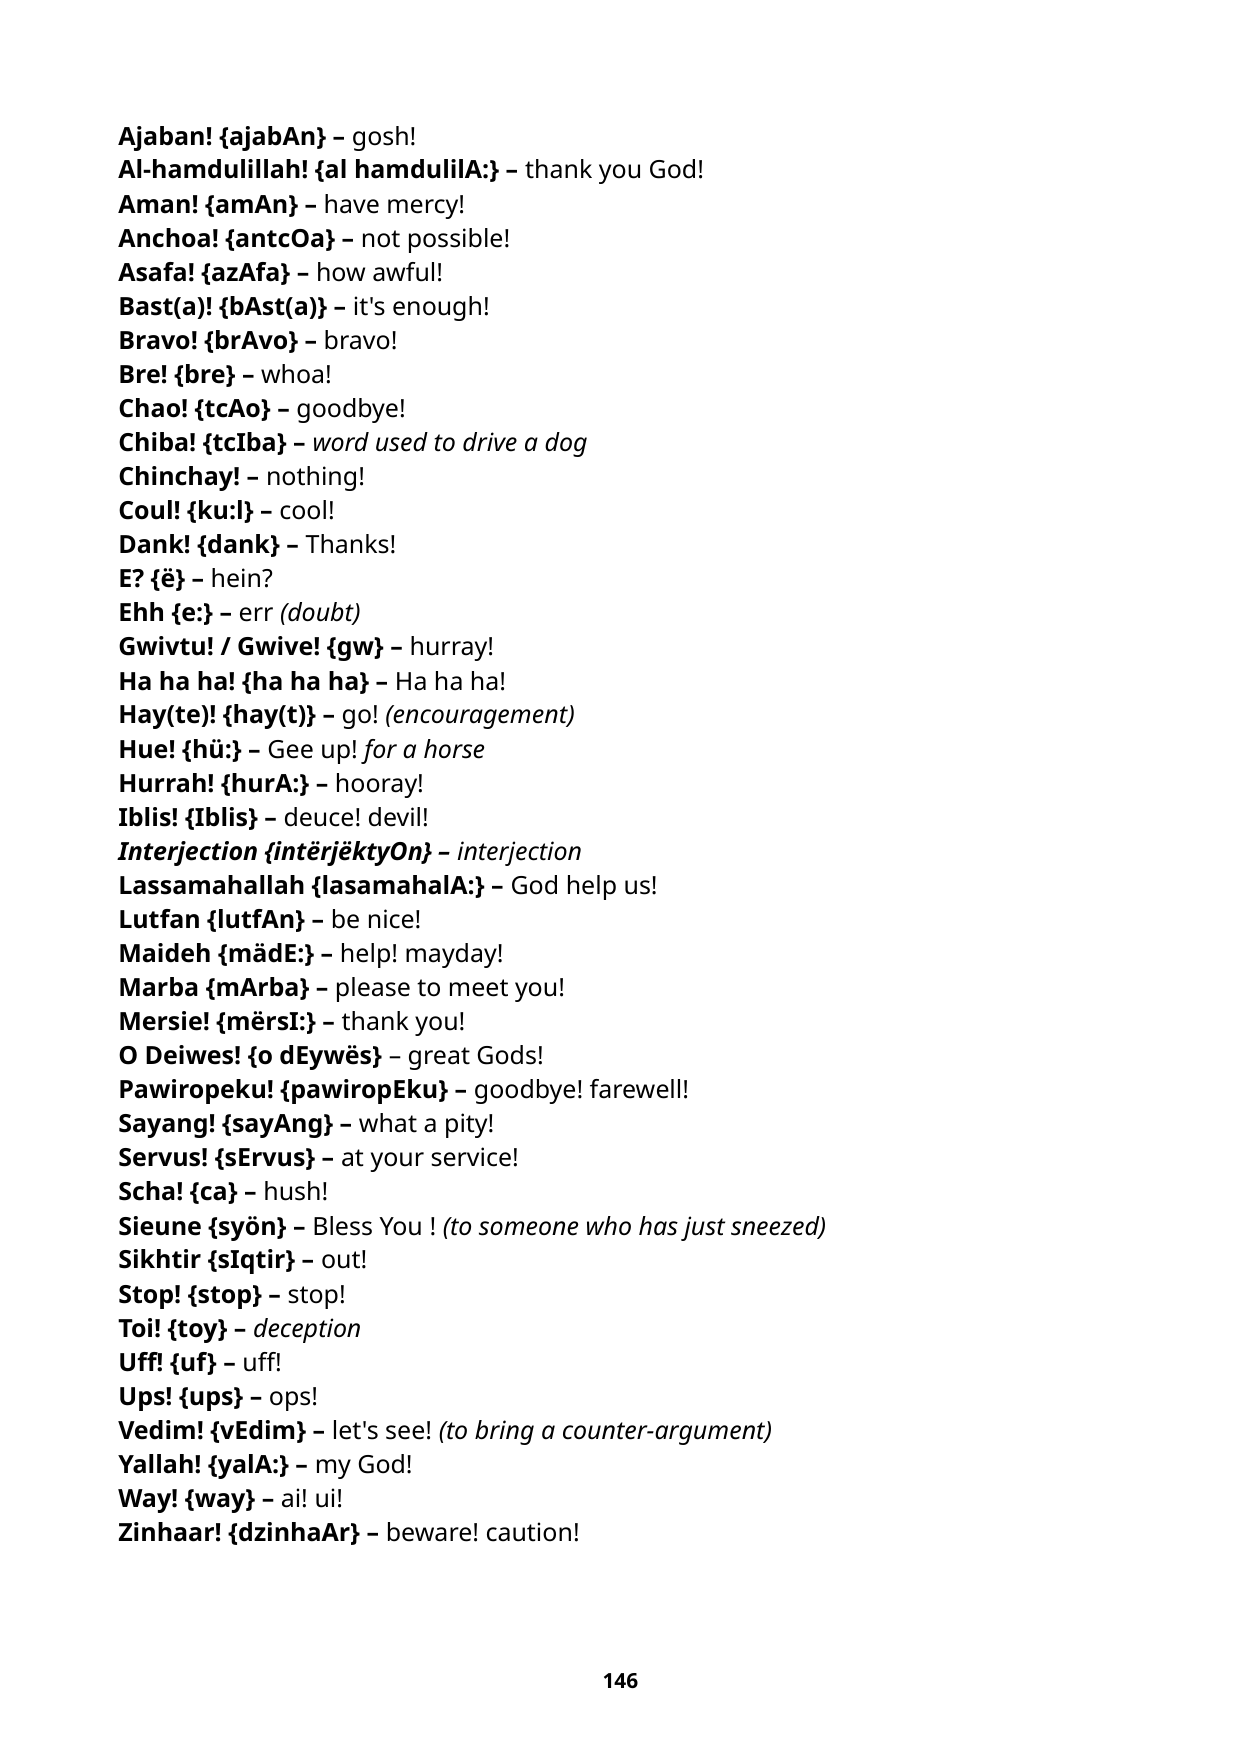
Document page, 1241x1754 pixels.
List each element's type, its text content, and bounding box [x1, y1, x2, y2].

text Asafa! {azAfa} – how awful! [118, 254, 1122, 288]
text Scha! {ca} – hush! [118, 1174, 1122, 1208]
text Pawiropeku! {pawiropEku} – goodbye! farewell! [118, 1072, 1122, 1106]
text Aman! {amAn} – have mercy! [118, 186, 1122, 220]
text Hurrah! {hurA:} – hooray! [118, 765, 1122, 799]
text Anchoa! {antcOa} – not possible! [118, 220, 1122, 254]
text Mersie! {mërsI:} – thank you! [118, 1004, 1122, 1038]
text Sikhtir {sIqtir} – out! [118, 1242, 1122, 1276]
text Ups! {ups} – ops! [118, 1378, 1122, 1412]
text Iblis! {Iblis} – deuce! devil! [118, 799, 1122, 833]
text Coul! {ku:l} – cool! [118, 493, 1122, 527]
text Ajaban! {ajabAn} – gosh! [118, 118, 1122, 152]
text Dank! {dank} – Thanks! [118, 527, 1122, 561]
text Toi! {toy} – deception [118, 1310, 1122, 1344]
text Chao! {tcAo} – goodbye! [118, 391, 1122, 425]
text Interjection {intërjëktyOn} – interjection [118, 833, 1122, 867]
text Marba {mArba} – please to meet you! [118, 970, 1122, 1004]
text Stop! {stop} – stop! [118, 1276, 1122, 1310]
text Chiba! {tcIba} – word used to drive a dog [118, 425, 1122, 459]
text Lutfan {lutfAn} – be nice! [118, 902, 1122, 936]
text Maideh {mädE:} – help! mayday! [118, 936, 1122, 970]
text Bast(a)! {bAst(a)} – it's enough! [118, 288, 1122, 322]
text Hue! {hü:} – Gee up! for a horse [118, 731, 1122, 765]
text Ha ha ha! {ha ha ha} – Ha ha ha! [118, 663, 1122, 697]
text Gwivtu! / Gwive! {gw} – hurray! [118, 629, 1122, 663]
text Uff! {uf} – uff! [118, 1344, 1122, 1378]
text Ehh {e:} – err (doubt) [118, 595, 1122, 629]
text Al-hamdulillah! {al hamdulilA:} – thank you God! [118, 152, 1122, 186]
text E? {ë} – hein? [118, 561, 1122, 595]
text Yallah! {yalA:} – my God! [118, 1447, 1122, 1481]
text Chinchay! – nothing! [118, 459, 1122, 493]
text Hay(te)! {hay(t)} – go! (encouragement) [118, 697, 1122, 731]
text Way! {way} – ai! ui! [118, 1481, 1122, 1515]
text Sayang! {sayAng} – what a pity! [118, 1106, 1122, 1140]
text Lassamahallah {lasamahalA:} – God help us! [118, 867, 1122, 902]
text Sieune {syön} – Bless You ! (to someone who has just sneezed) [118, 1208, 1122, 1242]
text Vedim! {vEdim} – let's see! (to bring a counter-argument) [118, 1412, 1122, 1447]
text Servus! {sErvus} – at your service! [118, 1140, 1122, 1174]
text O Deiwes! {o dEywës} – great Gods! [118, 1038, 1122, 1072]
text Bre! {bre} – whoa! [118, 357, 1122, 391]
text Zinhaar! {dzinhaAr} – beware! caution! [118, 1515, 1122, 1549]
text Bravo! {brAvo} – bravo! [118, 322, 1122, 357]
